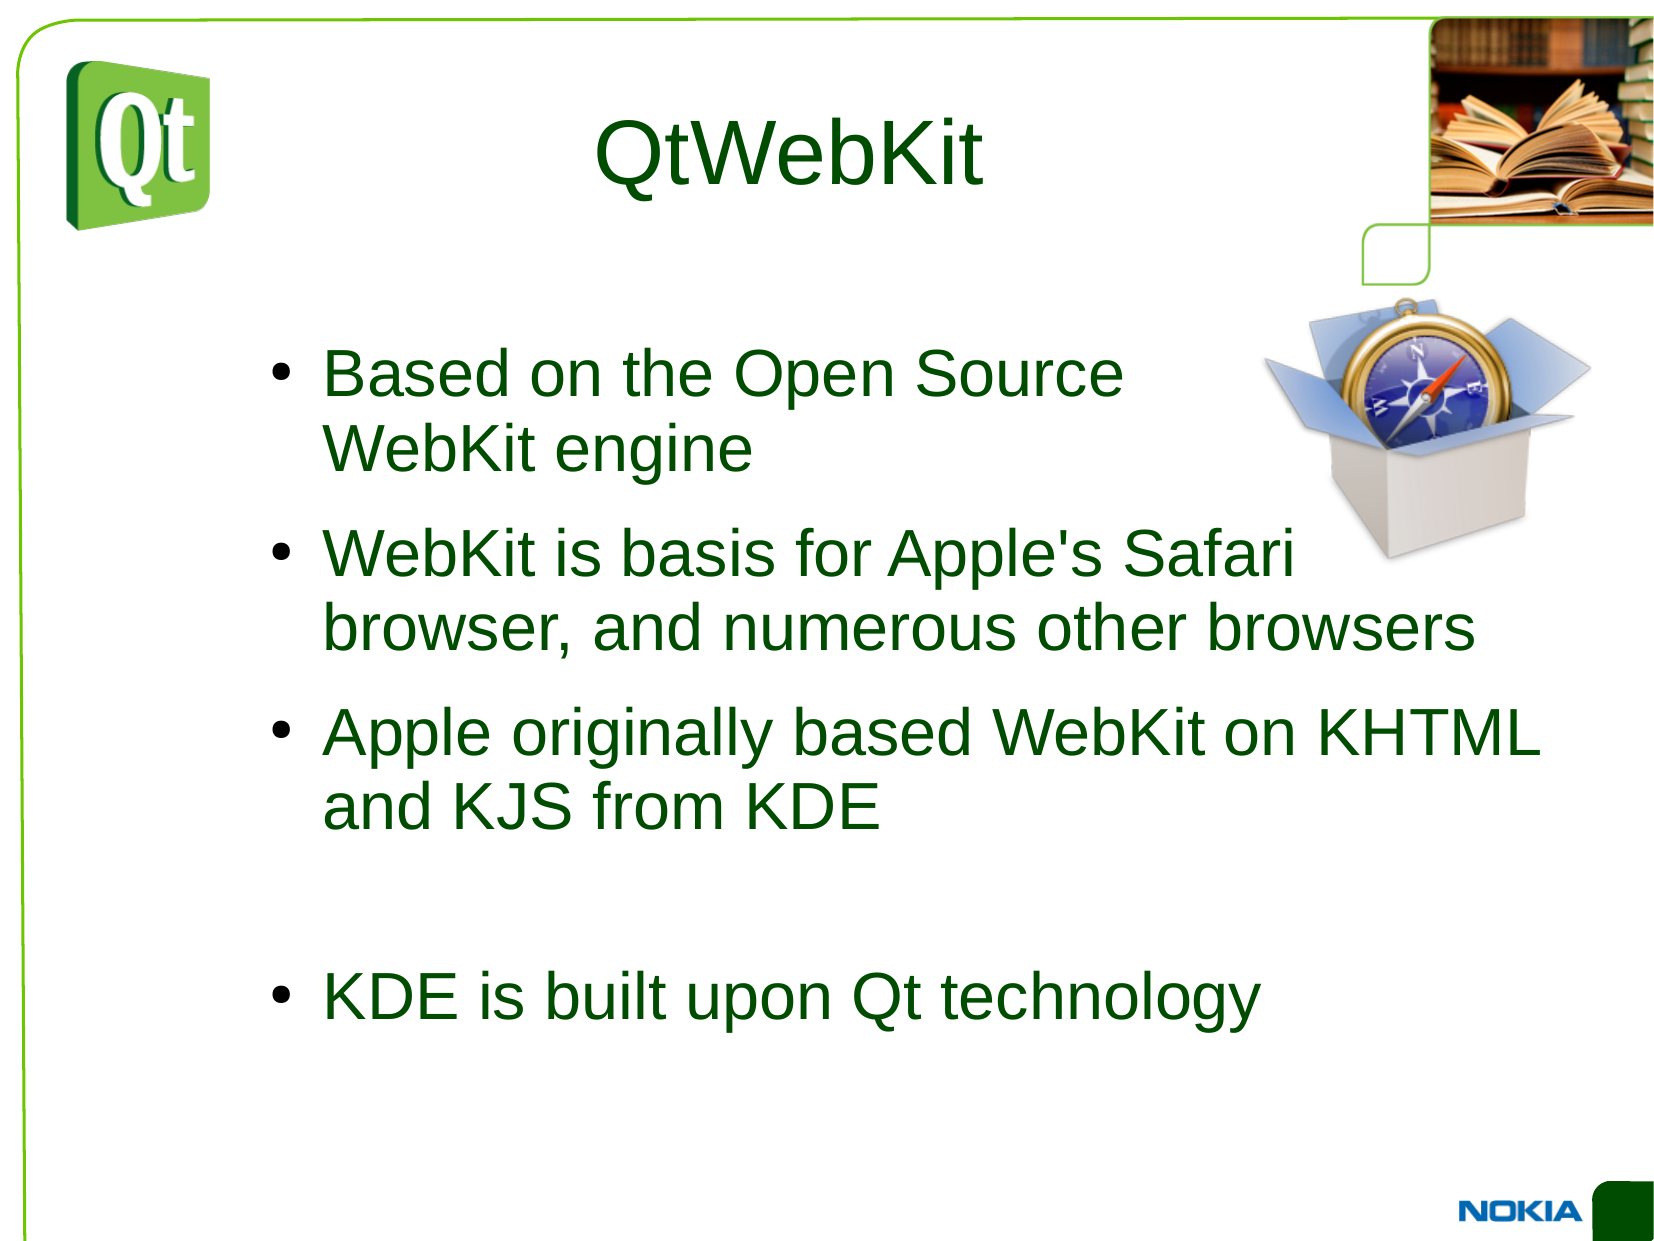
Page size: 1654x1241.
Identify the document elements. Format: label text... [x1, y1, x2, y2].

title QtWebKit [251, 56, 1327, 250]
list Based on the Open Source WebKit engine WebKit is basis for Apple's Safari browser, and numerous other browsers Apple originally based WebKit on KHTML and KJS from KDE KDE is built upon Qt technology [251, 336, 1565, 1085]
picture [1459, 1200, 1583, 1222]
picture [66, 61, 210, 231]
picture [1258, 5, 1654, 568]
